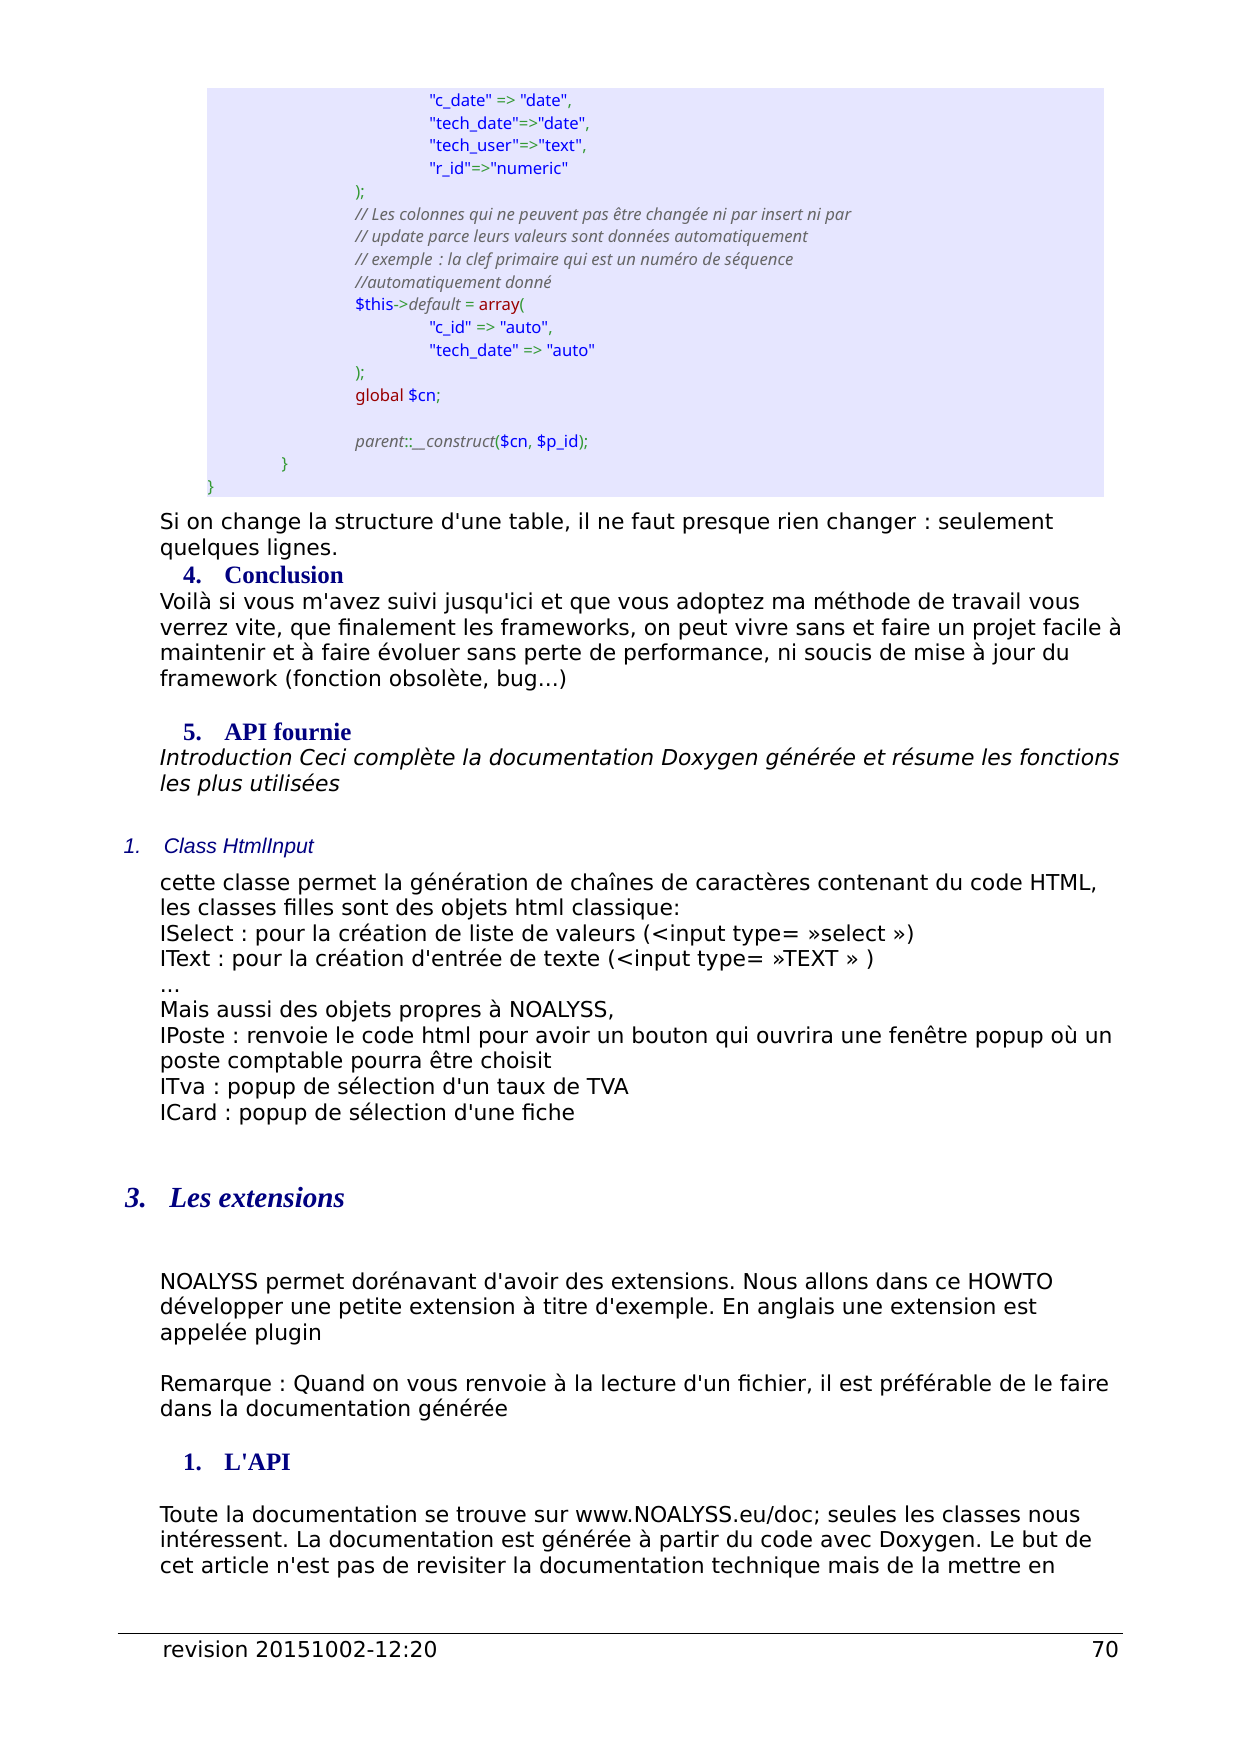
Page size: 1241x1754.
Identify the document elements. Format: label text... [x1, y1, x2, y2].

subtitle Conclusion [177, 560, 1123, 589]
text Introduction Ceci complète la documentation Doxygen générée et résume les fonctions les plus utilisées [159, 745, 1123, 796]
text ... [159, 972, 1123, 998]
text "c_date" => "date", "tech_date"=>"date", "tech_user"=>"text", "r_id"=>"numeric" ); // Les colonnes qui ne peuvent pas être changée ni par insert ni par // update parce leurs valeurs sont données automatiquement // exemple : la clef primaire qui est un numéro de séquence //automatiquement donné $this->default = array( "c_id" => "auto", "tech_date" => "auto" ); global $cn; parent::__construct($cn, $p_id); } } [207, 88, 1104, 497]
text Mais aussi des objets propres à NOALYSS, [159, 998, 1123, 1023]
text IPoste : renvoie le code html pour avoir un bouton qui ouvrira une fenêtre popup où un poste comptable pourra être choisit [159, 1023, 1123, 1074]
subtitle Class HtmlInput [117, 834, 1123, 858]
subtitle Les extensions [117, 1180, 1123, 1214]
text Toute la documentation se trouve sur www.NOALYSS.eu/doc; seules les classes nous intéressent. La documentation est générée à partir du code avec Doxygen. Le but de cet article n'est pas de revisiter la documentation technique mais de la mettre en [159, 1476, 1123, 1578]
text ICard : popup de sélection d'une fiche [159, 1100, 1123, 1125]
text NOALYSS permet dorénavant d'avoir des extensions. Nous allons dans ce HOWTO développer une petite extension à titre d'exemple. En anglais une extension est appelée plugin Remarque : Quand on vous renvoie à la lecture d'un fichier, il est préférable de le faire dans la documentation générée [159, 1243, 1123, 1422]
text ISelect : pour la création de liste de valeurs (<input type= »select ») [159, 921, 1123, 947]
subtitle L'API [177, 1447, 1123, 1476]
text Voilà si vous m'avez suivi jusqu'ici et que vous adoptez ma méthode de travail vous verrez vite, que finalement les frameworks, on peut vivre sans et faire un projet facile à maintenir et à faire évoluer sans perte de performance, ni soucis de mise à jour du framework (fonction obsolète, bug...) [159, 589, 1123, 691]
text cette classe permet la génération de chaînes de caractères contenant du code HTML, les classes filles sont des objets html classique: [159, 870, 1123, 921]
text IText : pour la création d'entrée de texte (<input type= »TEXT » ) [159, 947, 1123, 972]
subtitle API fournie [177, 717, 1123, 745]
text Si on change la structure d'une table, il ne faut presque rien changer : seulement quelques lignes. [159, 509, 1123, 560]
text ITva : popup de sélection d'un taux de TVA [159, 1074, 1123, 1100]
